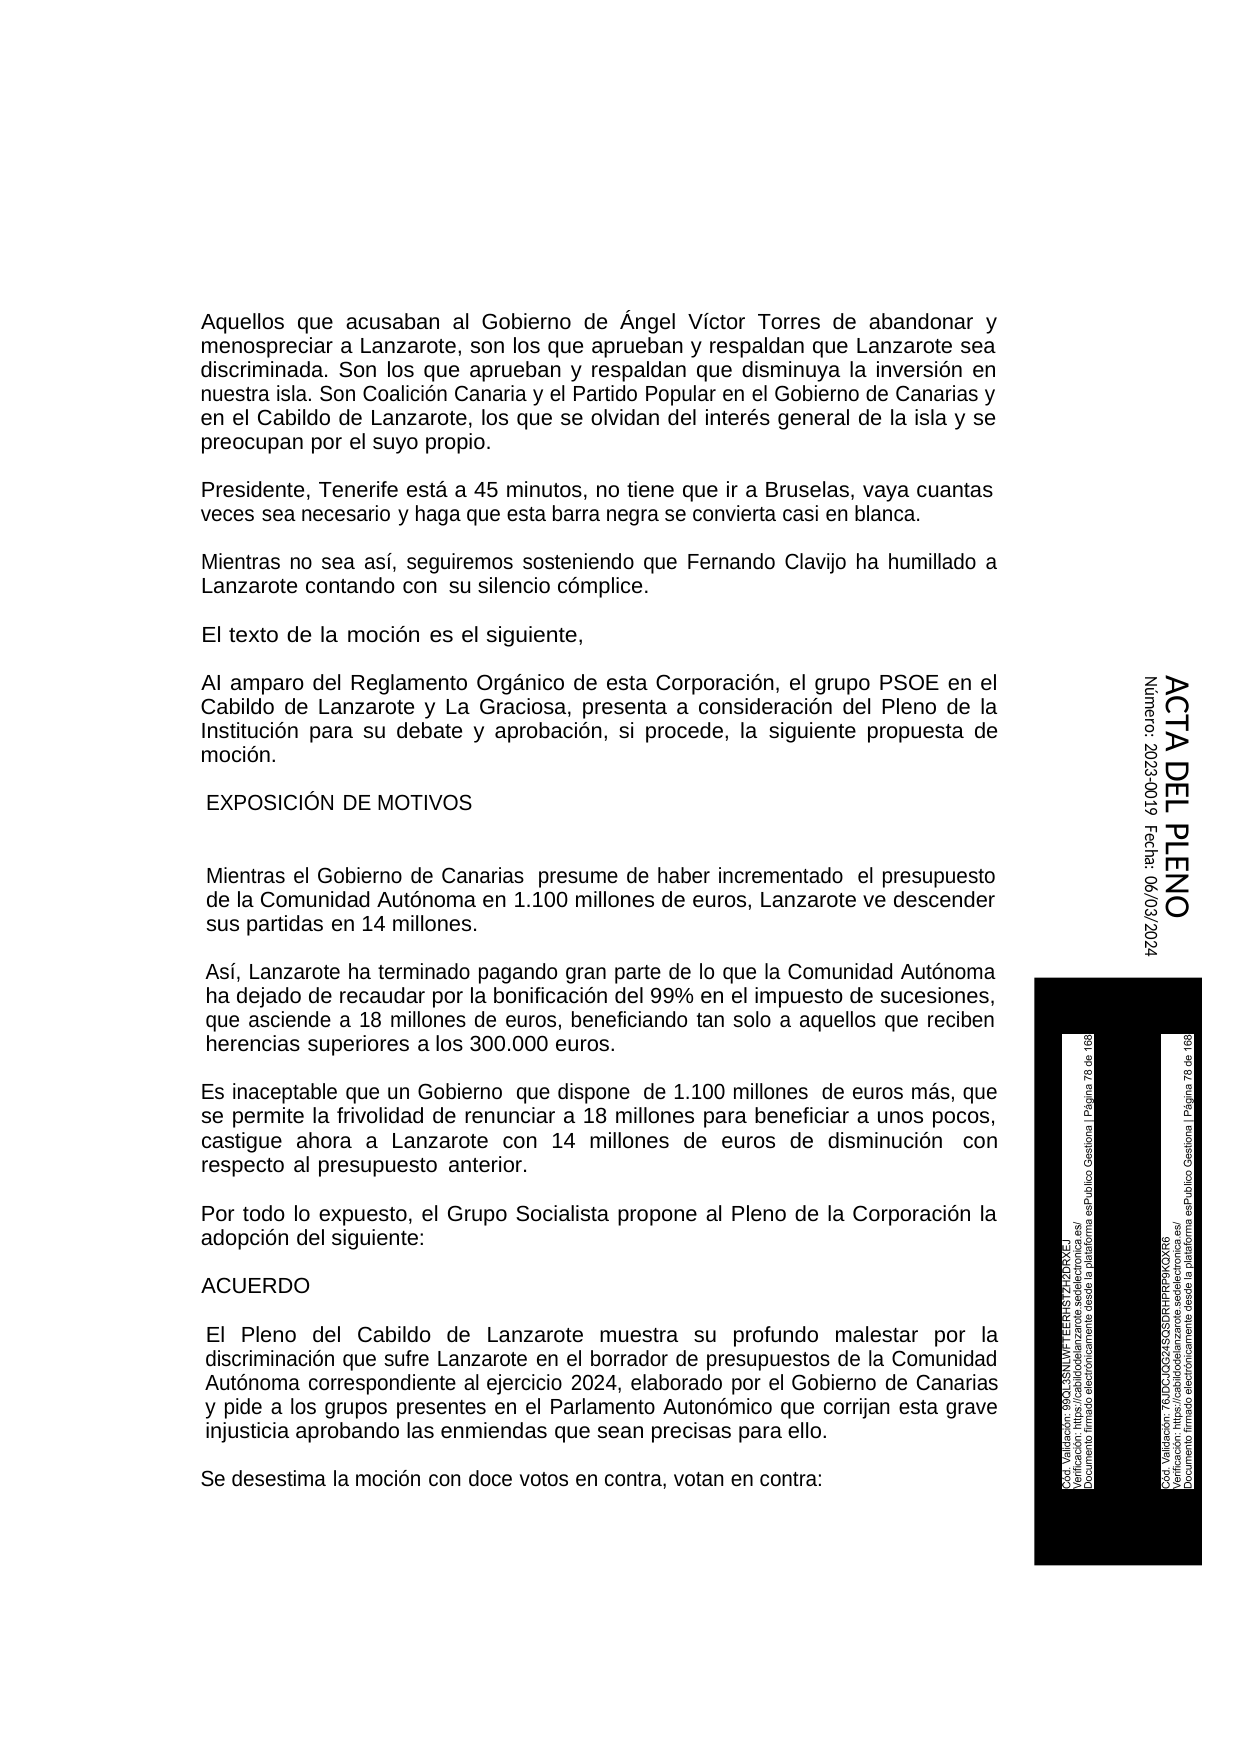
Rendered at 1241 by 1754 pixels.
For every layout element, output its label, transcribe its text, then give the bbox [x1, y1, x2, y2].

text Presidente, Tenerife está a 45 minutos, no tiene que ir a Bruselas, vaya cuantas veces sea necesario y haga que esta barra negra se convierta casi en blanca. [201, 478, 995, 526]
text El Pleno del Cabildo de Lanzarote muestra su profundo malestar por la discriminación que sufre Lanzarote en el borrador de presupuestos de la Comunidad Autónoma correspondiente al ejercicio 2024, elaborado por el Gobierno de Canarias y pide a los grupos presentes en el Parlamento Autonómico que corrijan esta grave injusticia aprobando las enmiendas que sean precisas para ello. [205, 1323, 999, 1443]
text Número: 2023-0019 Fecha: 06/03/2024 [1142, 677, 1161, 965]
text Mientras el Gobierno de Canarias presume de haber incrementado el presupuesto de la Comunidad Autónoma en 1.100 millones de euros, Lanzarote ve descender sus partidas en 14 millones. [206, 864, 996, 936]
text Así, Lanzarote ha terminado pagando gran parte de lo que la Comunidad Autónoma ha dejado de recaudar por la bonificación del 99% en el impuesto de sucesiones, que asciende a 18 millones de euros, beneficiando tan solo a aquellos que reciben herencias superiores a los 300.000 euros. [205, 961, 997, 1056]
picture [1161, 1298, 1194, 1466]
picture [1161, 1034, 1194, 1273]
picture [1062, 1298, 1094, 1466]
text ACTA DEL PLENO [1161, 675, 1196, 965]
text Se desestima la moción con doce votos en contra, votan en contra: [200, 1466, 1205, 1491]
picture [1062, 1034, 1094, 1273]
text ACUERDO [201, 1273, 1205, 1298]
text EXPOSICIÓN DE MOTIVOS [206, 790, 1142, 815]
text Por todo lo expuesto, el Grupo Socialista propone al Pleno de la Corporación la adopción del siguiente: [201, 1202, 998, 1250]
text Es inaceptable que un Gobierno que dispone de 1.100 millones de euros más, que se permite la frivolidad de renunciar a 18 millones para beneficiar a unos pocos, castigue ahora a Lanzarote con 14 millones de euros de disminución con respecto al presupuesto anterior. [201, 1080, 998, 1177]
text Aquellos que acusaban al Gobierno de Ángel Víctor Torres de abandonar y menospreciar a Lanzarote, son los que aprueban y respaldan que Lanzarote sea discriminada. Son los que aprueban y respaldan que disminuya la inversión en nuestra isla. Son Coalición Canaria y el Partido Popular en el Gobierno de Canarias y en el Cabildo de Lanzarote, los que se olvidan del interés general de la isla y se preocupan por el suyo propio. [200, 310, 997, 454]
text Mientras no sea así, seguiremos sosteniendo que Fernando Clavijo ha humillado a Lanzarote contando con su silencio cómplice. [201, 550, 999, 598]
text El texto de la moción es el siguiente, [201, 621, 1205, 647]
text AI amparo del Reglamento Orgánico de esta Corporación, el grupo PSOE en el Cabildo de Lanzarote y La Graciosa, presenta a consideración del Pleno de la Institución para su debate y aprobación, si procede, la siguiente propuesta de moción. [200, 671, 999, 767]
